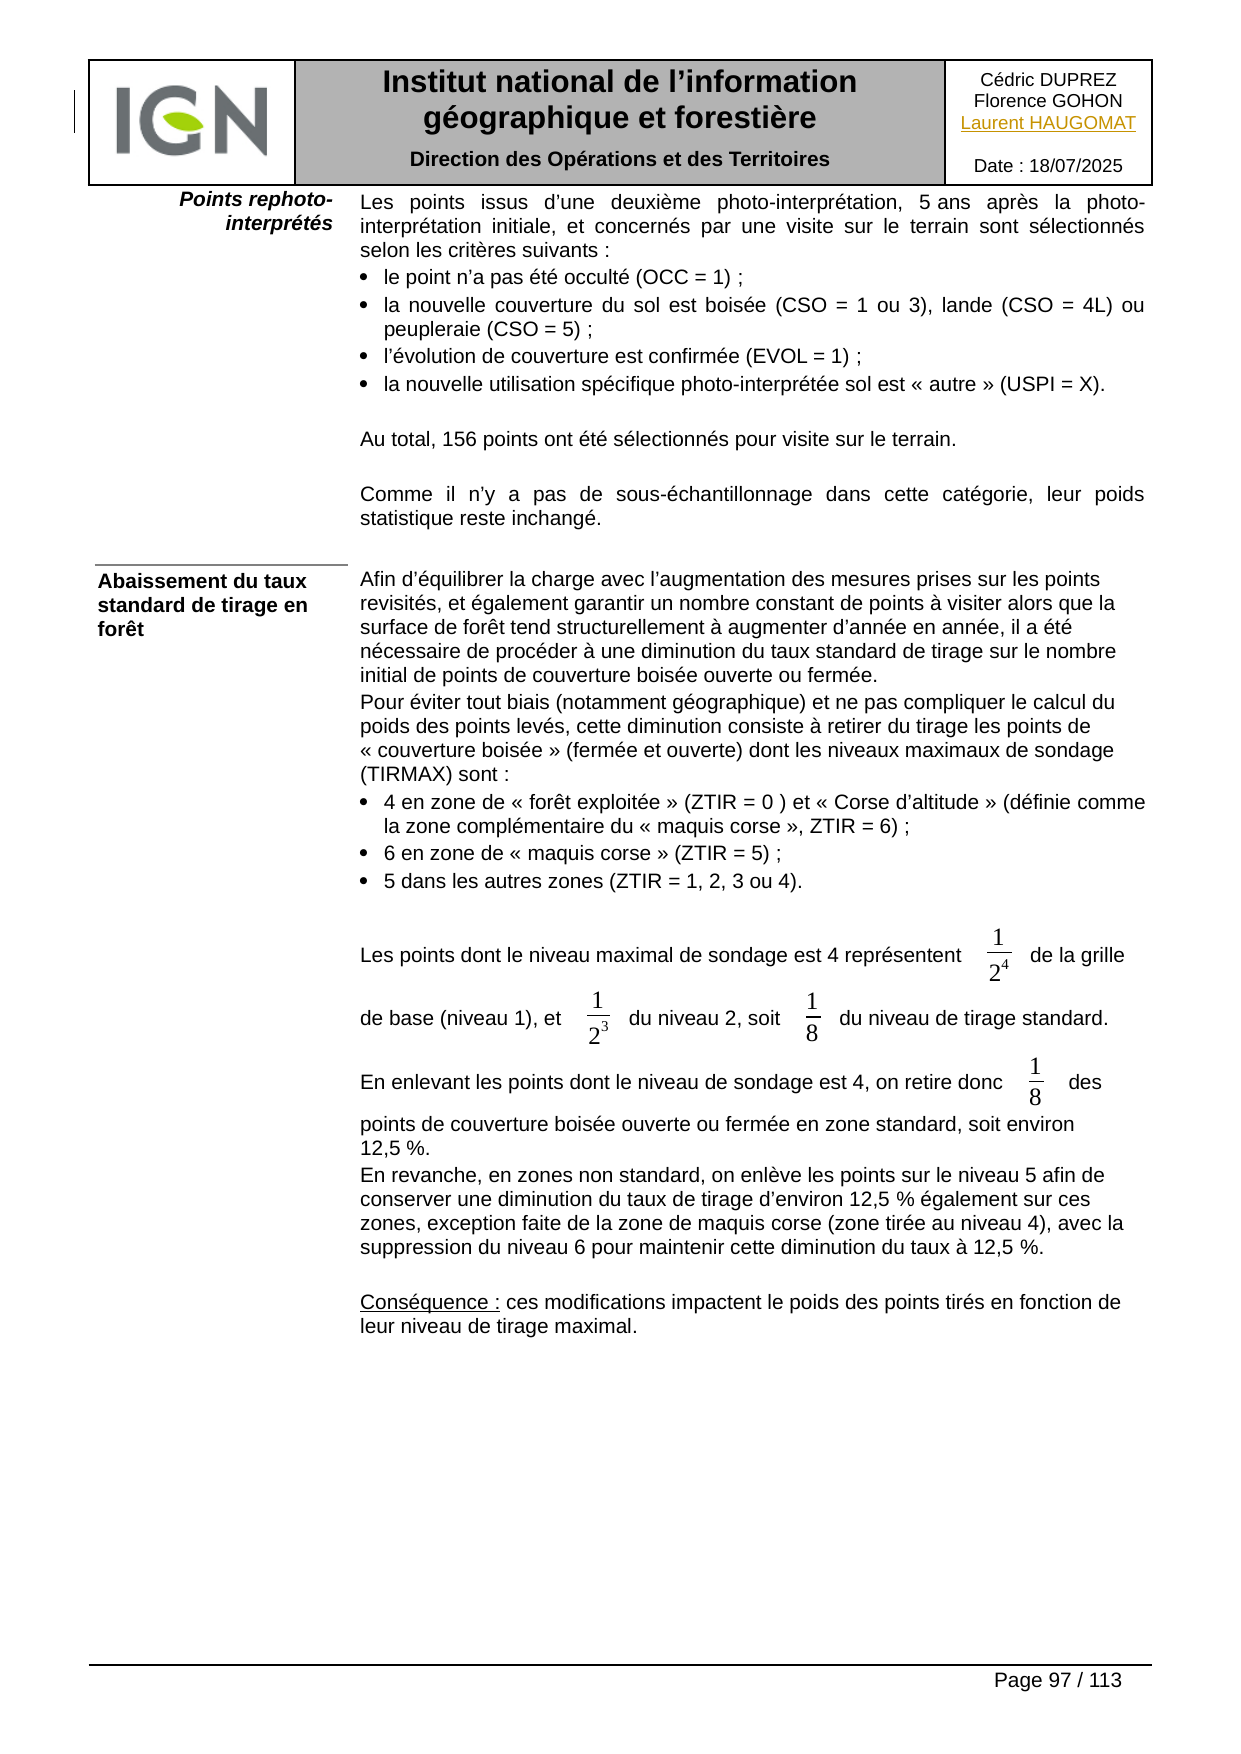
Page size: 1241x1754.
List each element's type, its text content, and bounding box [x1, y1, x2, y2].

table_cell Points rephoto-interprétés [89, 186, 354, 563]
picture [91, 62, 293, 180]
table_cell Les points issus d’une deuxième photo-interprétation, 5 ans après la photo-interprétation initiale, et concernés par une visite sur le terrain sont sélectionnés selon les critères suivants : le point n’a pas été occulté (OCC = 1) ; la nouvelle couverture du sol est boisée (CSO = 1 ou 3), lande (CSO = 4L) ou peupleraie (CSO = 5) ; l’évolution de couverture est confirmée (EVOL = 1) ; la nouvelle utilisation spécifique photo-interprétée sol est « autre » (USPI = X). Au total, 156 points ont été sélectionnés pour visite sur le terrain. Comme il n’y a pas de sous-échantillonnage dans cette catégorie, leur poids statistique reste inchangé. [354, 186, 1152, 563]
table_cell Afin d’équilibrer la charge avec l’augmentation des mesures prises sur les points revisités, et également garantir un nombre constant de points à visiter alors que la surface de forêt tend structurellement à augmenter d’année en année, il a été nécessaire de procéder à une diminution du taux standard de tirage sur le nombre initial de points de couverture boisée ouverte ou fermée. Pour éviter tout biais (notamment géographique) et ne pas compliquer le calcul du poids des points levés, cette diminution consiste à retirer du tirage les points de « couverture boisée » (fermée et ouverte) dont les niveaux maximaux de sondage (TIRMAX) sont : 4 en zone de « forêt exploitée » (ZTIR = 0 ) et « Corse d’altitude » (définie comme la zone complémentaire du « maquis corse », ZTIR = 6) ; 6 en zone de « maquis corse » (ZTIR = 5) ; 5 dans les autres zones (ZTIR = 1, 2, 3 ou 4). Les points dont le niveau maximal de sondage est 4 représentent de la grille de base (niveau 1), et du niveau 2, soit du niveau de tirage standard. En enlevant les points dont le niveau de sondage est 4, on retire donc des points de couverture boisée ouverte ou fermée en zone standard, soit environ 12,5 %. En revanche, en zones non standard, on enlève les points sur le niveau 5 afin de conserver une diminution du taux de tirage d’environ 12,5 % également sur ces zones, exception faite de la zone de maquis corse (zone tirée au niveau 4), avec la suppression du niveau 6 pour maintenir cette diminution du taux à 12,5 %. Conséquence : ces modifications impactent le poids des points tirés en fonction de leur niveau de tirage maximal. [354, 563, 1152, 1371]
table_cell Abaissement du taux standard de tirage en forêt [89, 563, 354, 1371]
